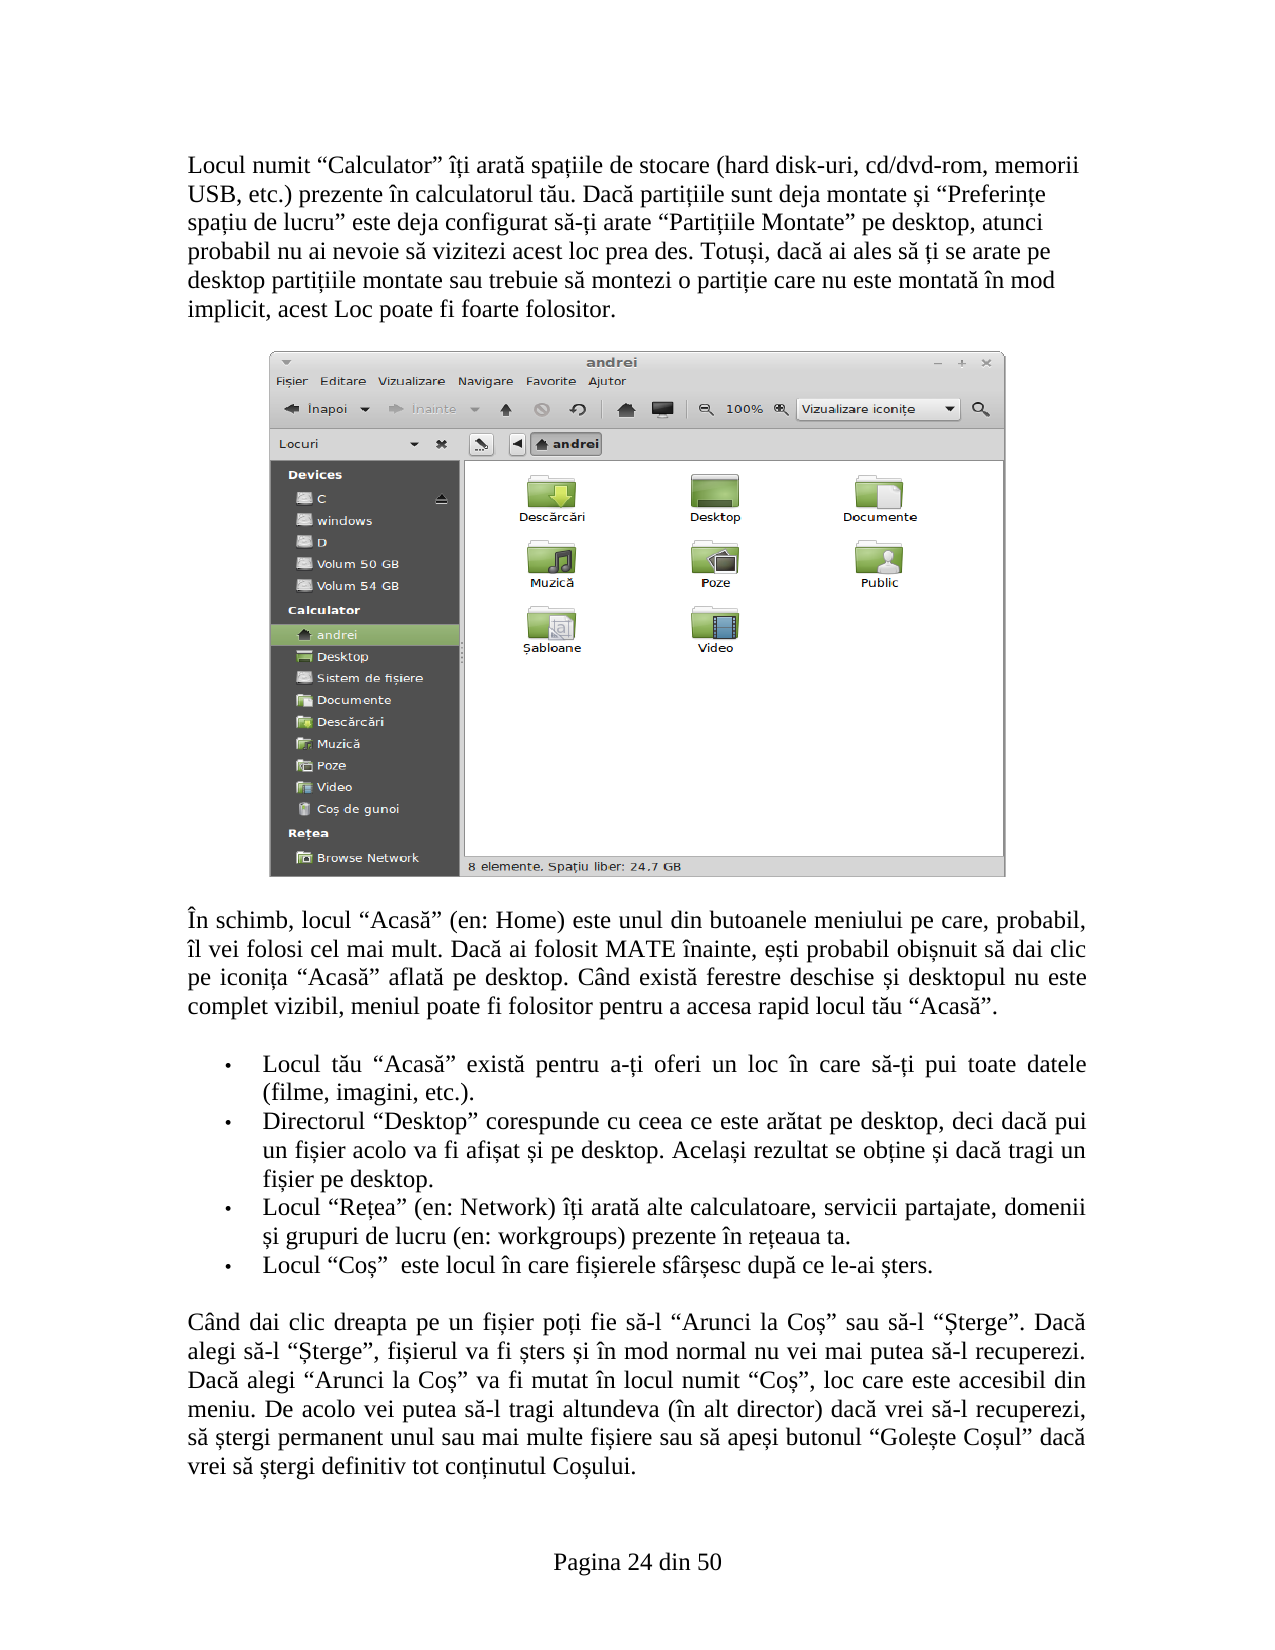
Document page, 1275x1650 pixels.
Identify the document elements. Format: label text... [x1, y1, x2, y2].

list Locul tău “Acasă” există pentru a-ți oferi un loc în care să-ți pui toate datele (filme, imagini, etc.). [225, 1049, 1087, 1106]
list Locul “Rețea” (en: Network) îți arată alte calculatoare, servicii partajate, domenii și grupuri de lucru (en: workgroups) prezente în rețeaua ta. [225, 1192, 1087, 1250]
list Directorul “Desktop” corespunde cu ceea ce este arătat pe desktop, deci dacă pui un fișier acolo va fi afișat și pe desktop. Același rezultat se obține și dacă tragi un fișier pe desktop. [225, 1106, 1087, 1192]
picture [269, 351, 1006, 877]
text Când dai clic dreapta pe un fișier poți fie să-l “Arunci la Coș” sau să-l “Șterge”. Dacă alegi să-l “Șterge”, fișierul va fi șters și în mod normal nu vei mai putea să-l recuperezi. Dacă alegi “Arunci la Coș” va fi mutat în locul numit “Coș”, loc care este accesibil din meniu. De acolo vei putea să-l tragi altundeva (în alt director) dacă vrei să-l recuperezi, să ștergi permanent unul sau mai multe fișiere sau să apeși butonul “Golește Coșul” dacă vrei să ștergi definitiv tot conținutul Coșului. [187, 1307, 1087, 1480]
list Locul “Coș” este locul în care fișierele sfârșesc după ce le-ai șters. [225, 1250, 1087, 1279]
